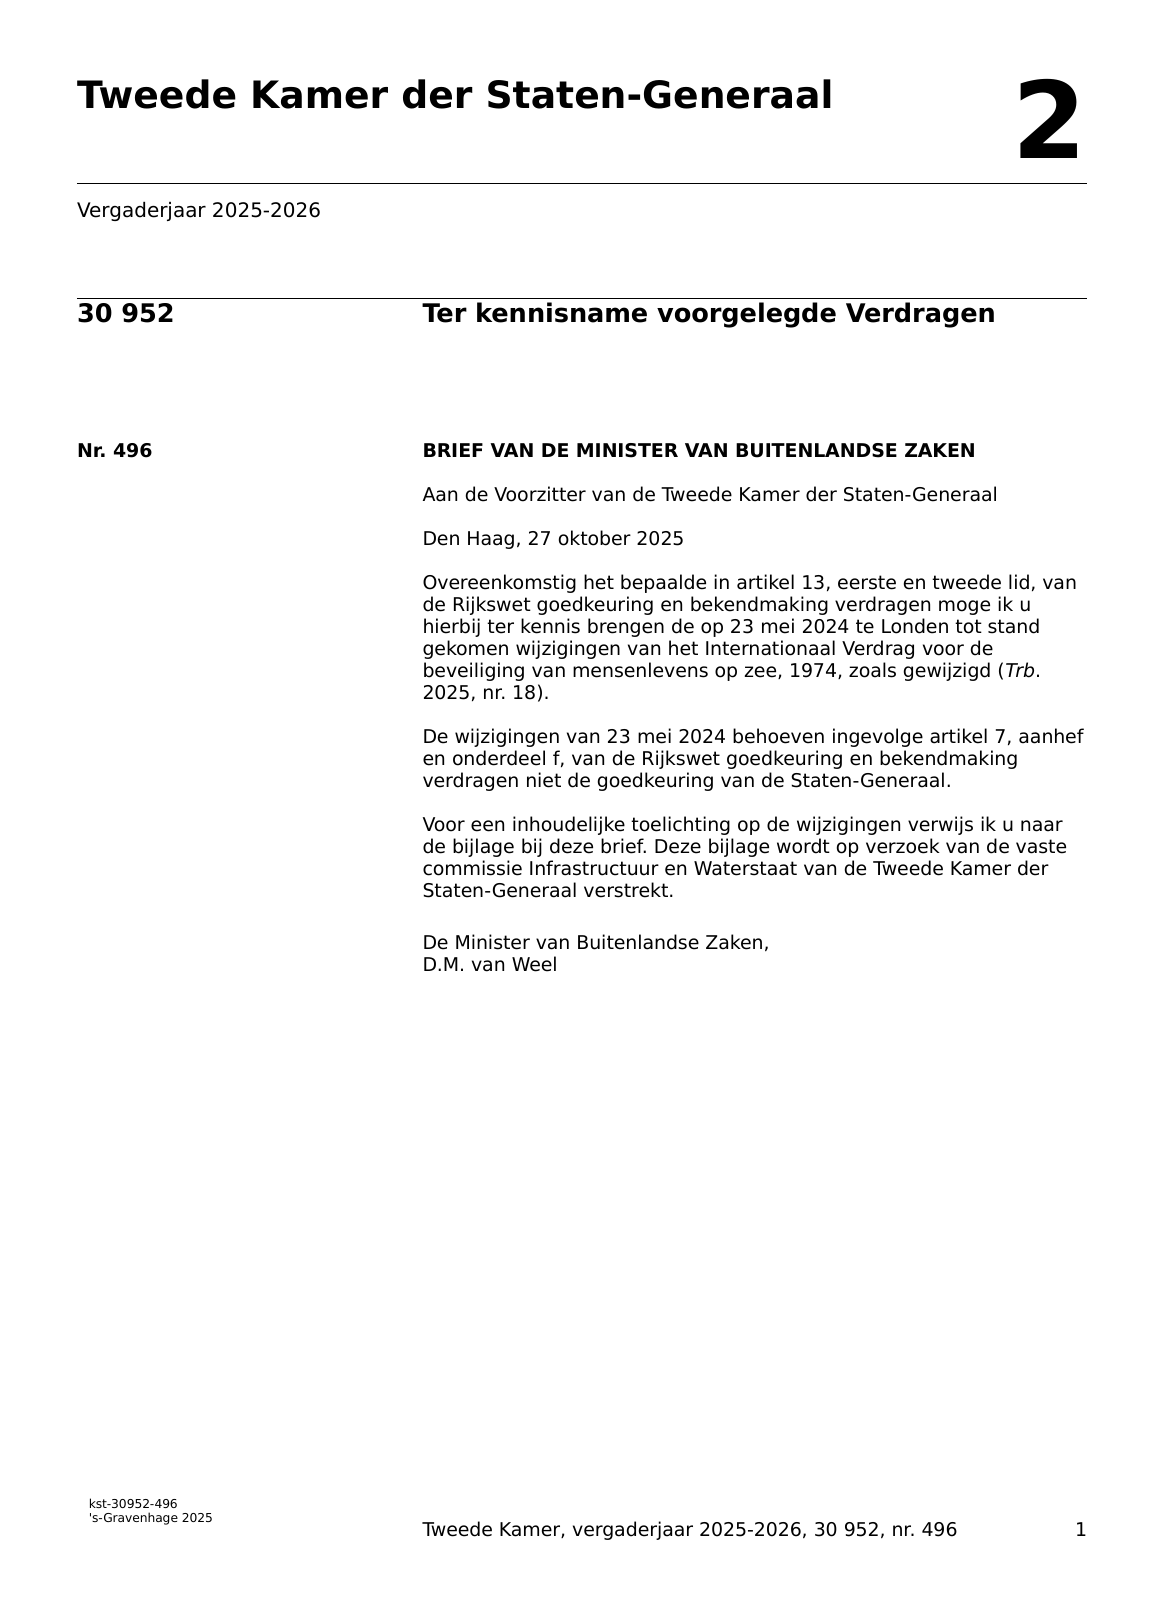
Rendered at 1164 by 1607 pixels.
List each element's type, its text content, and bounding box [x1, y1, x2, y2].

table_header Tweede Kamer der Staten-Generaal [77, 59, 886, 183]
subtitle 30 952 Ter kennisname voorgelegde Verdragen [77, 299, 1087, 329]
text kst-30952-496 [88, 1497, 323, 1511]
text Voor een inhoudelijke toelichting op de wijzigingen verwijs ik u naar de bijlage bij deze brief. Deze bijlage wordt op verzoek van de vaste commissie Infrastructuur en Waterstaat van de Tweede Kamer der Staten-Generaal verstrekt. [422, 814, 1087, 902]
table_cell Vergaderjaar 2025-2026 [77, 184, 1087, 298]
table_header 2 [886, 59, 1087, 183]
text Overeenkomstig het bepaalde in artikel 13, eerste en tweede lid, van de Rijkswet goedkeuring en bekendmaking verdragen moge ik u hierbij ter kennis brengen de op 23 mei 2024 te Londen tot stand gekomen wijzigingen van het Internationaal Verdrag voor de beveiliging van mensenlevens op zee, 1974, zoals gewijzigd (Trb. 2025, nr. 18). [422, 572, 1087, 704]
text 's-Gravenhage 2025 [88, 1511, 323, 1525]
subtitle Nr. 496 BRIEF VAN DE MINISTER VAN BUITENLANDSE ZAKEN [77, 440, 1087, 462]
text De Minister van Buitenlandse Zaken, D.M. van Weel [422, 932, 1087, 976]
text Den Haag, 27 oktober 2025 [422, 528, 1087, 550]
text De wijzigingen van 23 mei 2024 behoeven ingevolge artikel 7, aanhef en onderdeel f, van de Rijkswet goedkeuring en bekendmaking verdragen niet de goedkeuring van de Staten-Generaal. [422, 726, 1087, 792]
text Aan de Voorzitter van de Tweede Kamer der Staten-Generaal [422, 484, 1087, 506]
